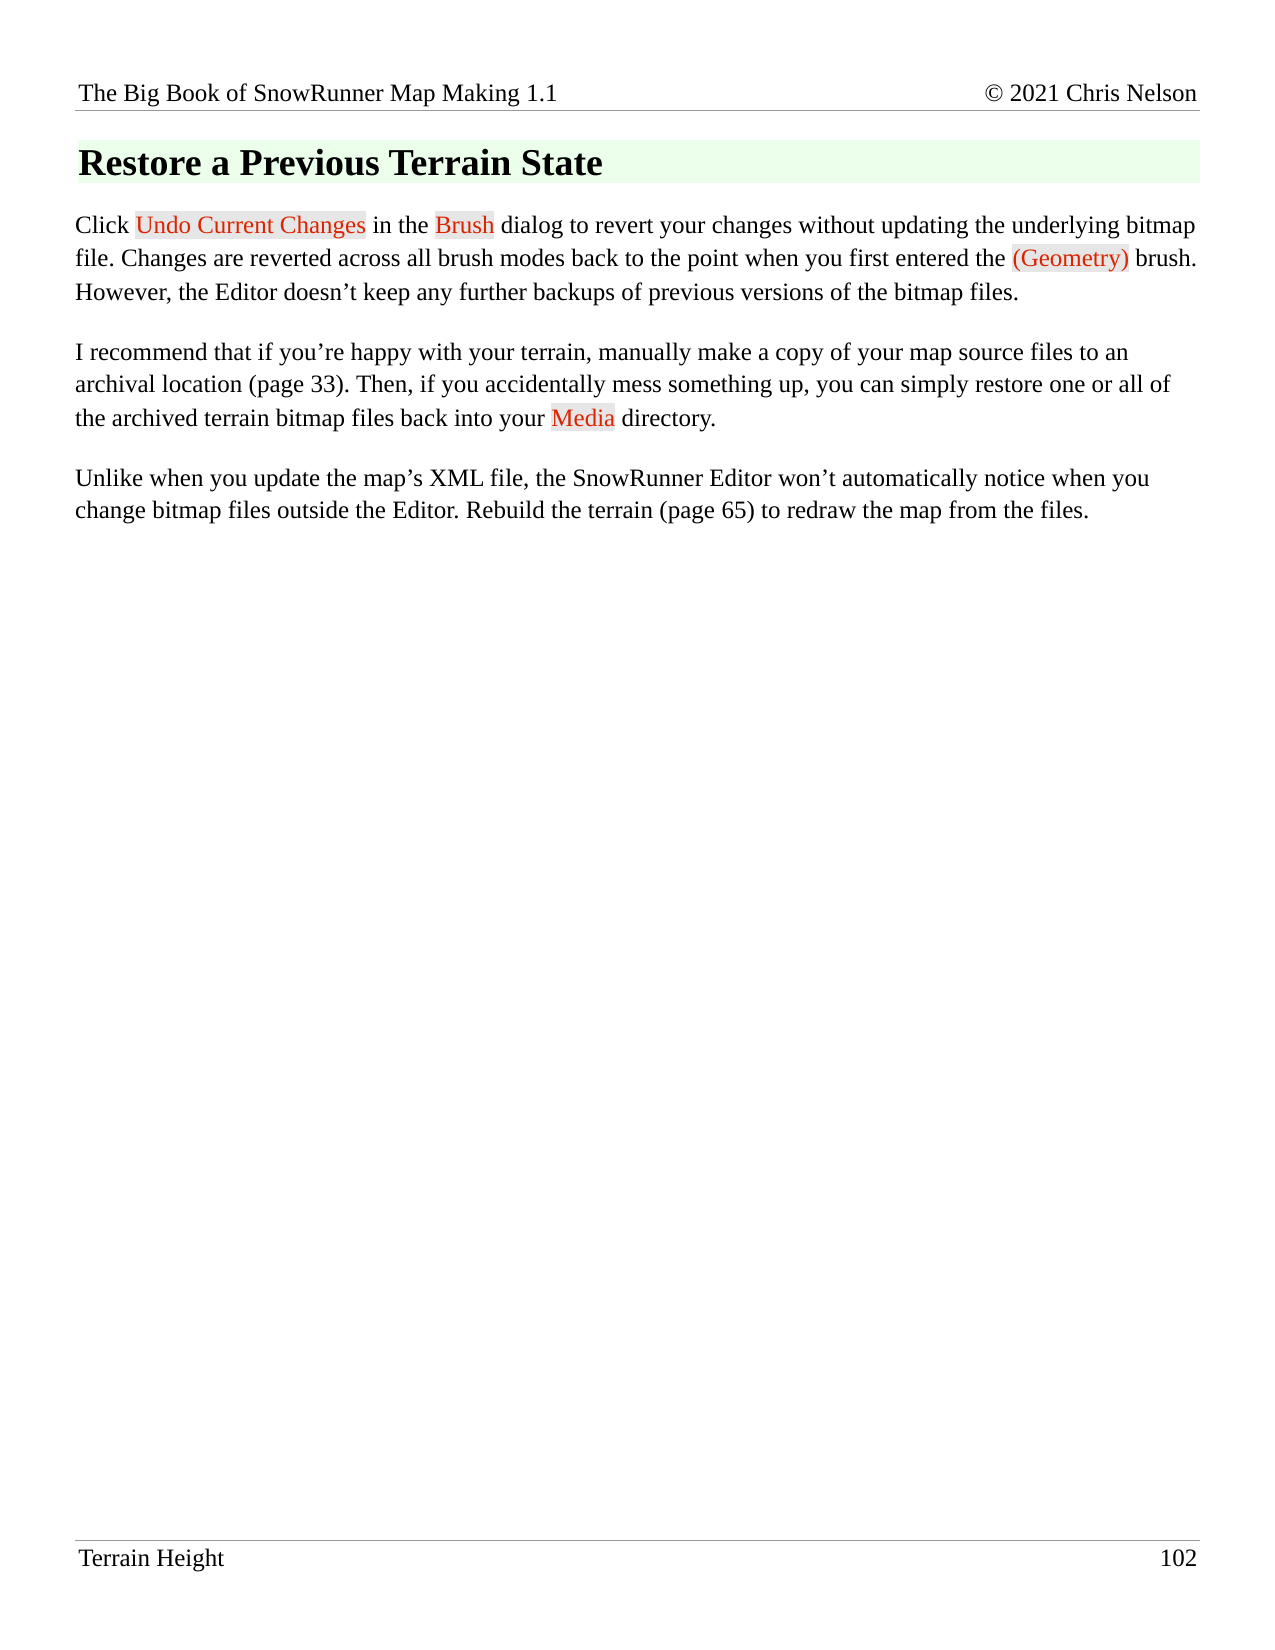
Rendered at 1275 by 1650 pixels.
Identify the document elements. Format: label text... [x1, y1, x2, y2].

text Click Undo Current Changes in the Brush dialog to revert your changes without updating the underlying bitmap file. Changes are reverted across all brush modes back to the point when you first entered the (Geometry) brush. However, the Editor doesn’t keep any further backups of previous versions of the bitmap files. [75, 211, 1200, 305]
subtitle Restore a Previous Terrain State [78, 140, 1200, 183]
text I recommend that if you’re happy with your terrain, manually make a copy of your map source files to an archival location (page 33). Then, if you accidentally mess something up, you can simply restore one or all of the archived terrain bitmap files back into your Media directory. [75, 337, 1200, 431]
text Unlike when you update the map’s XML file, the SnowRunner Editor won’t automatically notice when you change bitmap files outside the Editor. Rebuild the terrain (page 65) to redraw the map from the files. [75, 463, 1200, 524]
